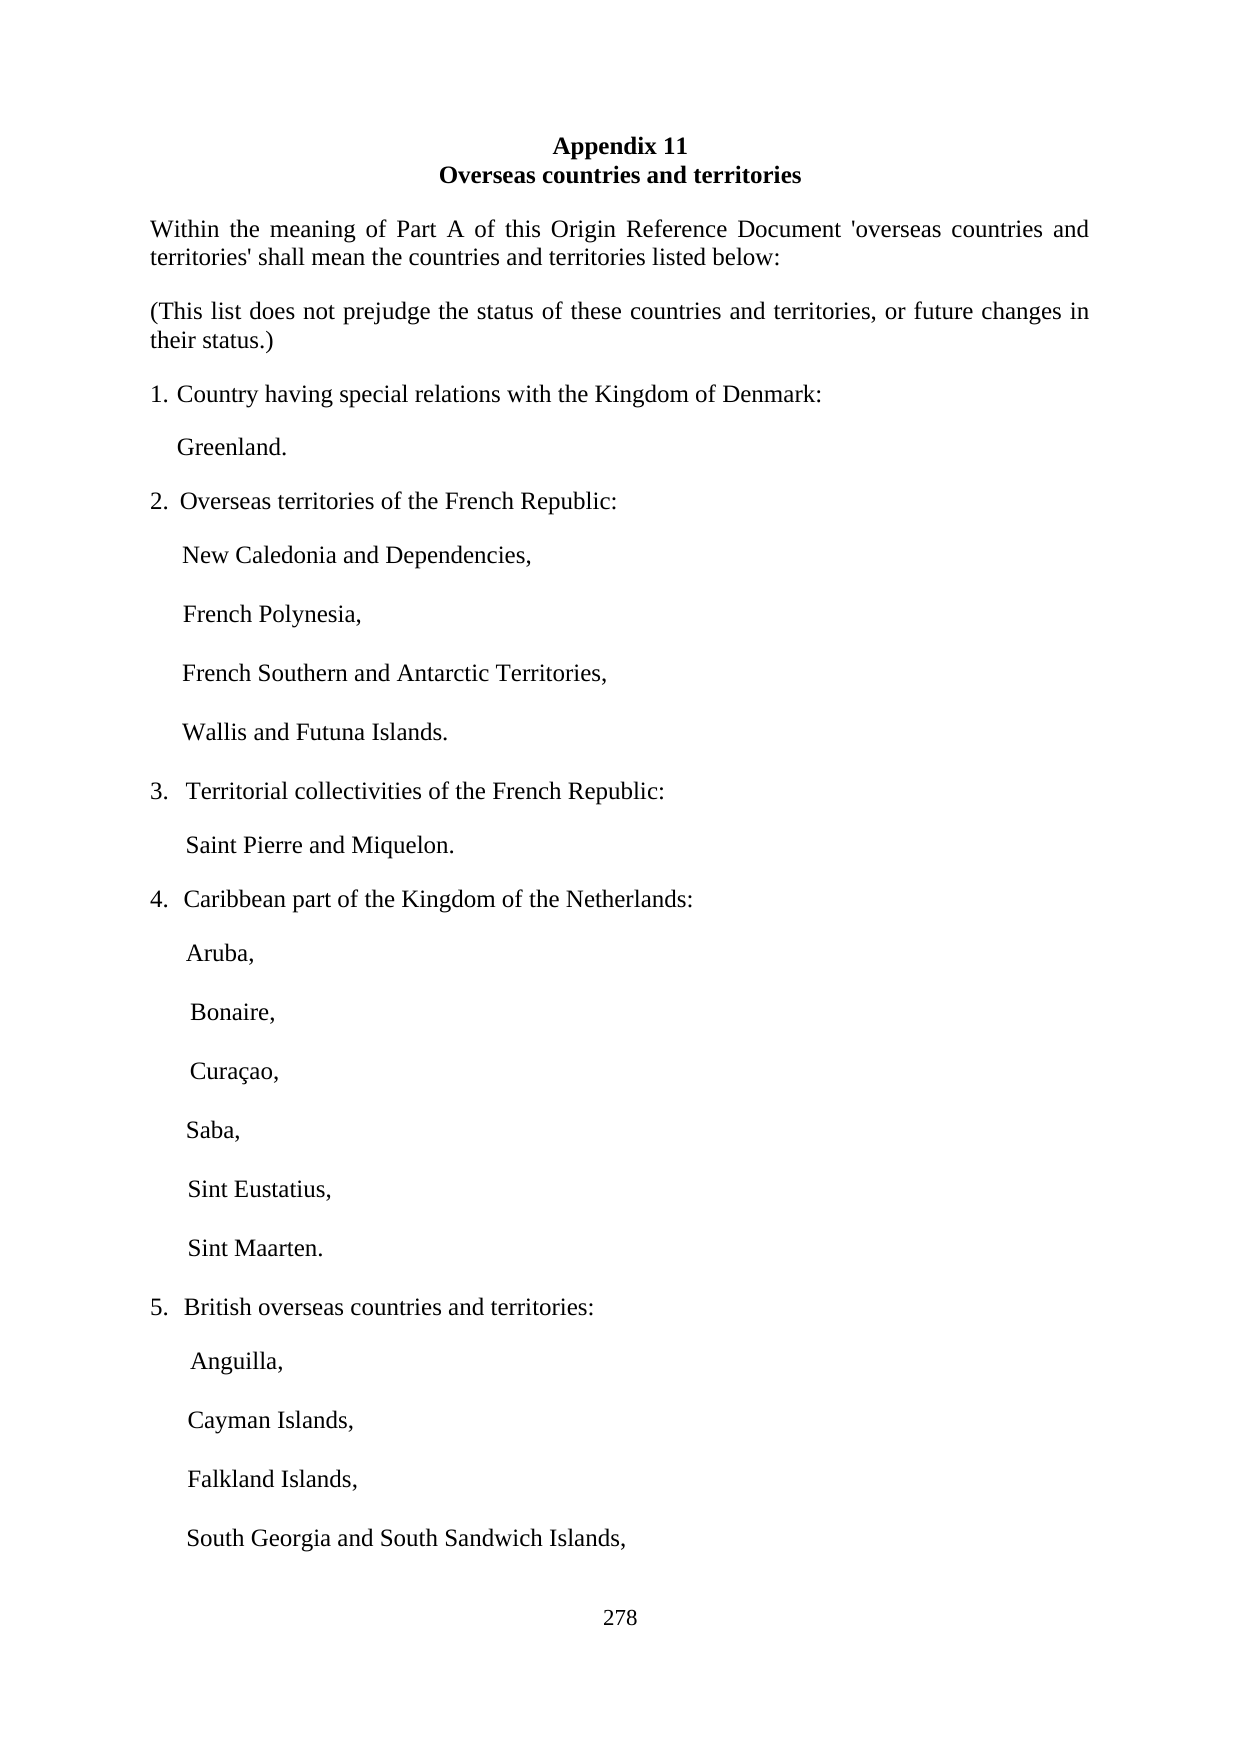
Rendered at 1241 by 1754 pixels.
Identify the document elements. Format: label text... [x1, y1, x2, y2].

table_header Aruba, [186, 938, 1090, 997]
table_header 1. [150, 379, 177, 486]
text Appendix 11 Overseas countries and territories [150, 131, 1090, 189]
table_header Curaçao, [190, 1056, 1090, 1115]
table_header 3. [150, 776, 185, 884]
table_header Saba, [186, 1115, 1090, 1174]
table_header French Polynesia, [183, 599, 1090, 658]
table_header Bonaire, [190, 997, 1090, 1056]
table_header Sint Eustatius, [187, 1174, 1090, 1233]
table_header Caribbean part of the Kingdom of the Netherlands: [183, 884, 1090, 938]
table_header Anguilla, [190, 1346, 1090, 1405]
table_header French Southern and Antarctic Territories, [182, 658, 1090, 717]
table_header Territorial collectivities of the French Republic: Saint Pierre and Miquelon. [185, 776, 1090, 884]
table_header [183, 997, 190, 1056]
text (This list does not prejudge the status of these countries and territories, or future changes in their status.) [150, 296, 1090, 354]
table_header Wallis and Futuna Islands. [182, 717, 1090, 776]
table_header Overseas territories of the French Republic: [180, 486, 1090, 540]
table_header [184, 1346, 190, 1405]
table_header 4. [150, 884, 183, 1292]
table_header New Caledonia and Dependencies, [182, 540, 1090, 599]
table_header [183, 1056, 189, 1115]
table_header 2. [150, 486, 179, 776]
table_header [183, 1233, 187, 1292]
table_header Sint Maarten. [188, 1233, 1090, 1292]
table_header British overseas countries and territories: [184, 1292, 1090, 1346]
table_header Country having special relations with the Kingdom of Denmark: Greenland. [177, 379, 1090, 486]
table_header [183, 1174, 187, 1233]
table_header South Georgia and South Sandwich Islands, [186, 1523, 1090, 1582]
text Within the meaning of Part A of this Origin Reference Document 'overseas countries and territories' shall mean the countries and territories listed below: [150, 214, 1090, 271]
table_header Falkland Islands, [187, 1464, 1090, 1523]
table_header 5. [150, 1292, 184, 1582]
table_header Cayman Islands, [187, 1405, 1090, 1464]
